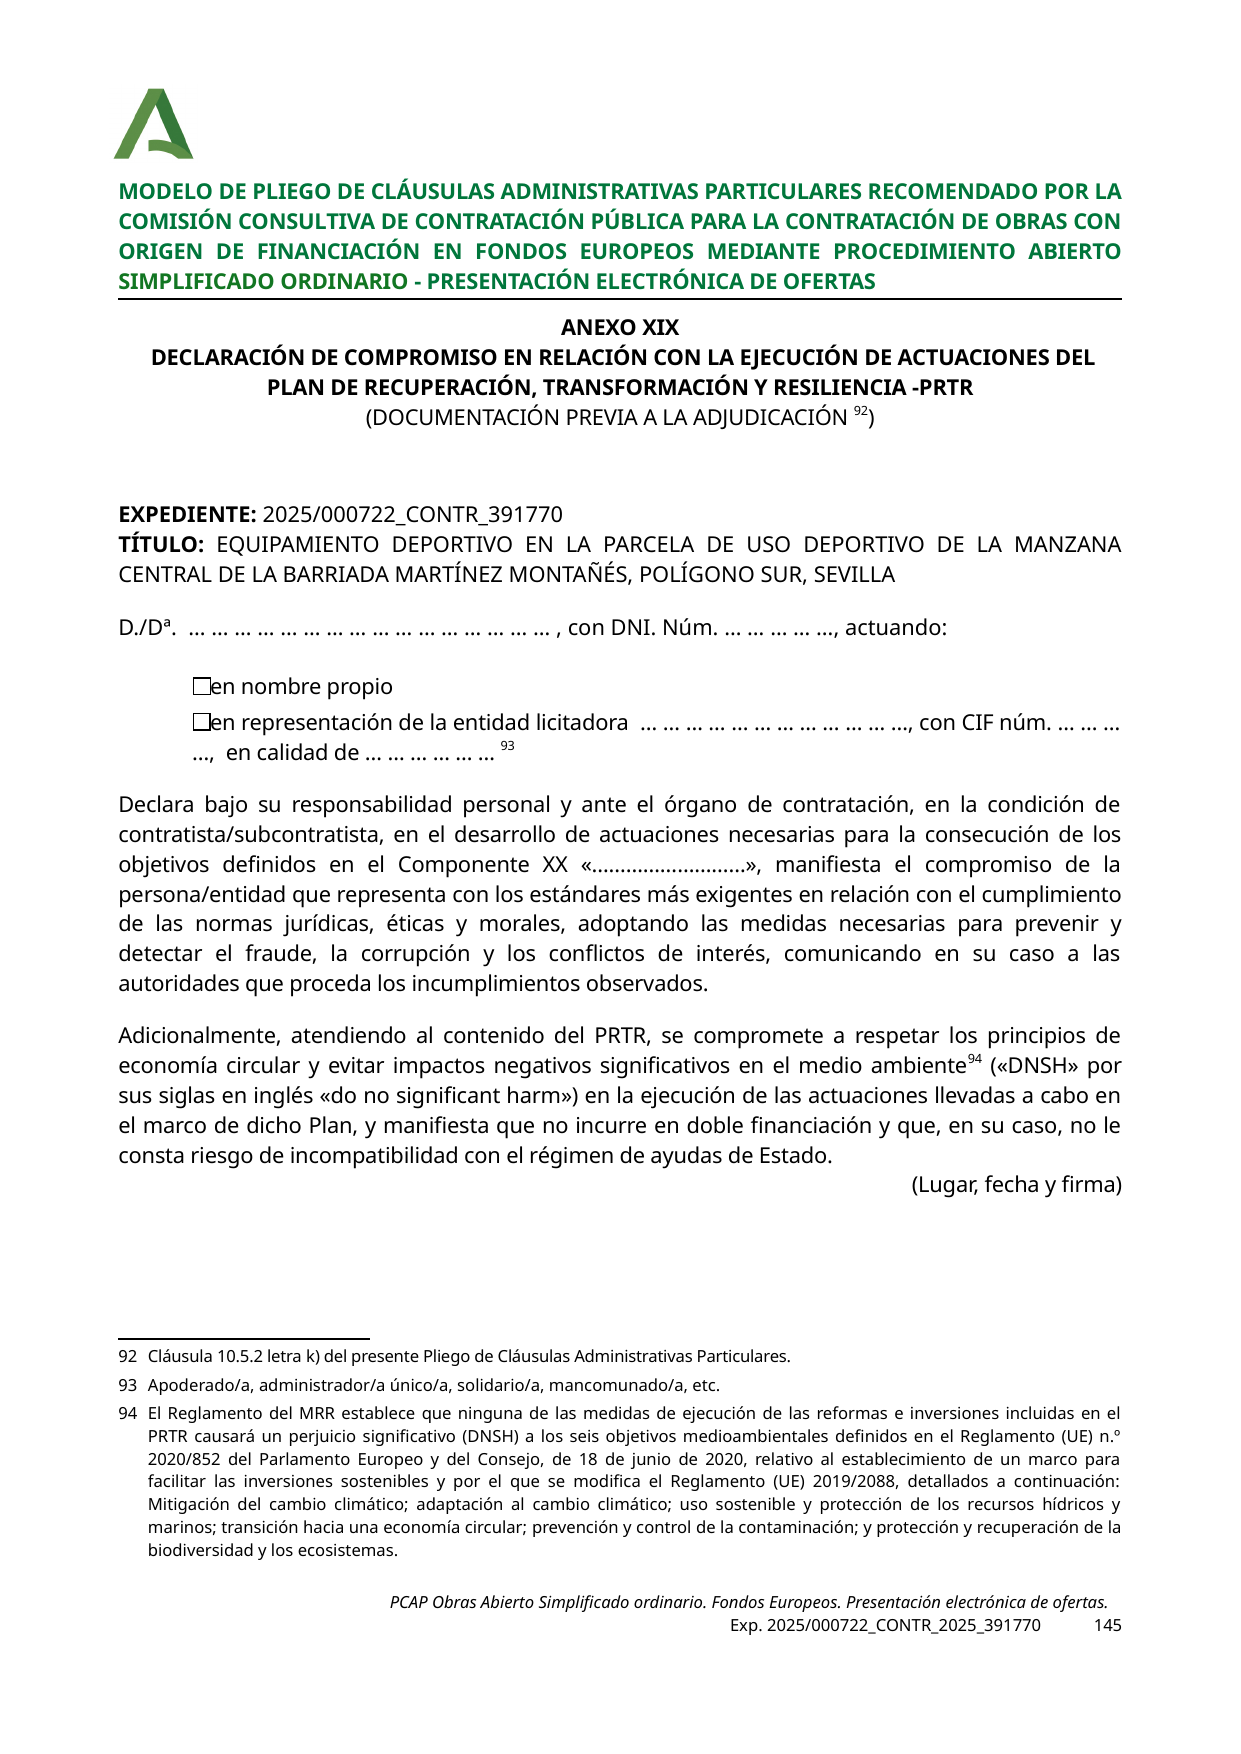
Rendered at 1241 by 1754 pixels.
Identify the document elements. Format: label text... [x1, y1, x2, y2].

text TÍTULO: EQUIPAMIENTO DEPORTIVO EN LA PARCELA DE USO DEPORTIVO DE LA MANZANA CENTRAL DE LA BARRIADA MARTÍNEZ MONTAÑÉS, POLÍGONO SUR, SEVILLA [118, 529, 1122, 589]
text D./Dª. … … … … … … … … … … … … … … … … , con DNI. Núm. … … … … …, actuando: [118, 612, 1122, 641]
text ANEXO XIX [118, 312, 1122, 342]
picture [109, 84, 198, 163]
text Cláusula 10.5.2 letra k) del presente Pliego de Cláusulas Administrativas Particulares. [118, 1345, 1122, 1367]
text El Reglamento del MRR establece que ninguna de las medidas de ejecución de las reformas e inversiones incluidas en el PRTR causará un perjuicio significativo (DNSH) a los seis objetivos medioambientales definidos en el Reglamento (UE) n.º 2020/852 del Parlamento Europeo y del Consejo, de 18 de junio de 2020, relativo al establecimiento de un marco para facilitar las inversiones sostenibles y por el que se modifica el Reglamento (UE) 2019/2088, detallados a continuación: Mitigación del cambio climático; adaptación al cambio climático; uso sostenible y protección de los recursos hídricos y marinos; transición hacia una economía circular; prevención y control de la contaminación; y protección y recuperación de la biodiversidad y los ecosistemas. [118, 1402, 1122, 1561]
text Adicionalmente, atendiendo al contenido del PRTR, se compromete a respetar los principios de economía circular y evitar impactos negativos significativos en el medio ambiente («DNSH» por sus siglas en inglés «do no significant harm») en la ejecución de las actuaciones llevadas a cabo en el marco de dicho Plan, y manifiesta que no incurre en doble financiación y que, en su caso, no le consta riesgo de incompatibilidad con el régimen de ayudas de Estado. [118, 1021, 1122, 1169]
text EXPEDIENTE: 2025/000722_CONTR_391770 [118, 499, 1122, 529]
text MODELO DE PLIEGO DE CLÁUSULAS ADMINISTRATIVAS PARTICULARES RECOMENDADO POR LA COMISIÓN CONSULTIVA DE CONTRATACIÓN PÚBLICA PARA LA CONTRATACIÓN DE OBRAS CON ORIGEN DE FINANCIACIÓN EN FONDOS EUROPEOS MEDIANTE PROCEDIMIENTO ABIERTO SIMPLIFICADO ORDINARIO - PRESENTACIÓN ELECTRÓNICA DE OFERTAS [118, 176, 1122, 298]
text Declara bajo su responsabilidad personal y ante el órgano de contratación, en la condición de contratista/subcontratista, en el desarrollo de actuaciones necesarias para la consecución de los objetivos definidos en el Componente XX «………………………», manifiesta el compromiso de la persona/entidad que representa con los estándares más exigentes en relación con el cumplimiento de las normas jurídicas, éticas y morales, adoptando las medidas necesarias para prevenir y detectar el fraude, la corrupción y los conflictos de interés, comunicando en su caso a las autoridades que proceda los incumplimientos observados. [118, 789, 1122, 998]
text Apoderado/a, administrador/a único/a, solidario/a, mancomunado/a, etc. [118, 1373, 1122, 1396]
text DECLARACIÓN DE COMPROMISO EN RELACIÓN CON LA EJECUCIÓN DE ACTUACIONES DEL PLAN DE RECUPERACIÓN, TRANSFORMACIÓN Y RESILIENCIA -PRTR [118, 342, 1122, 402]
text en nombre propio [192, 671, 1122, 701]
text (Lugar, fecha y firma) [118, 1169, 1122, 1199]
text (DOCUMENTACIÓN PREVIA A LA ADJUDICACIÓN ) [118, 402, 1122, 431]
text en representación de la entidad licitadora … … … … … … … … … … … …, con CIF núm. … … … …, en calidad de … … … … … … [192, 707, 1122, 767]
